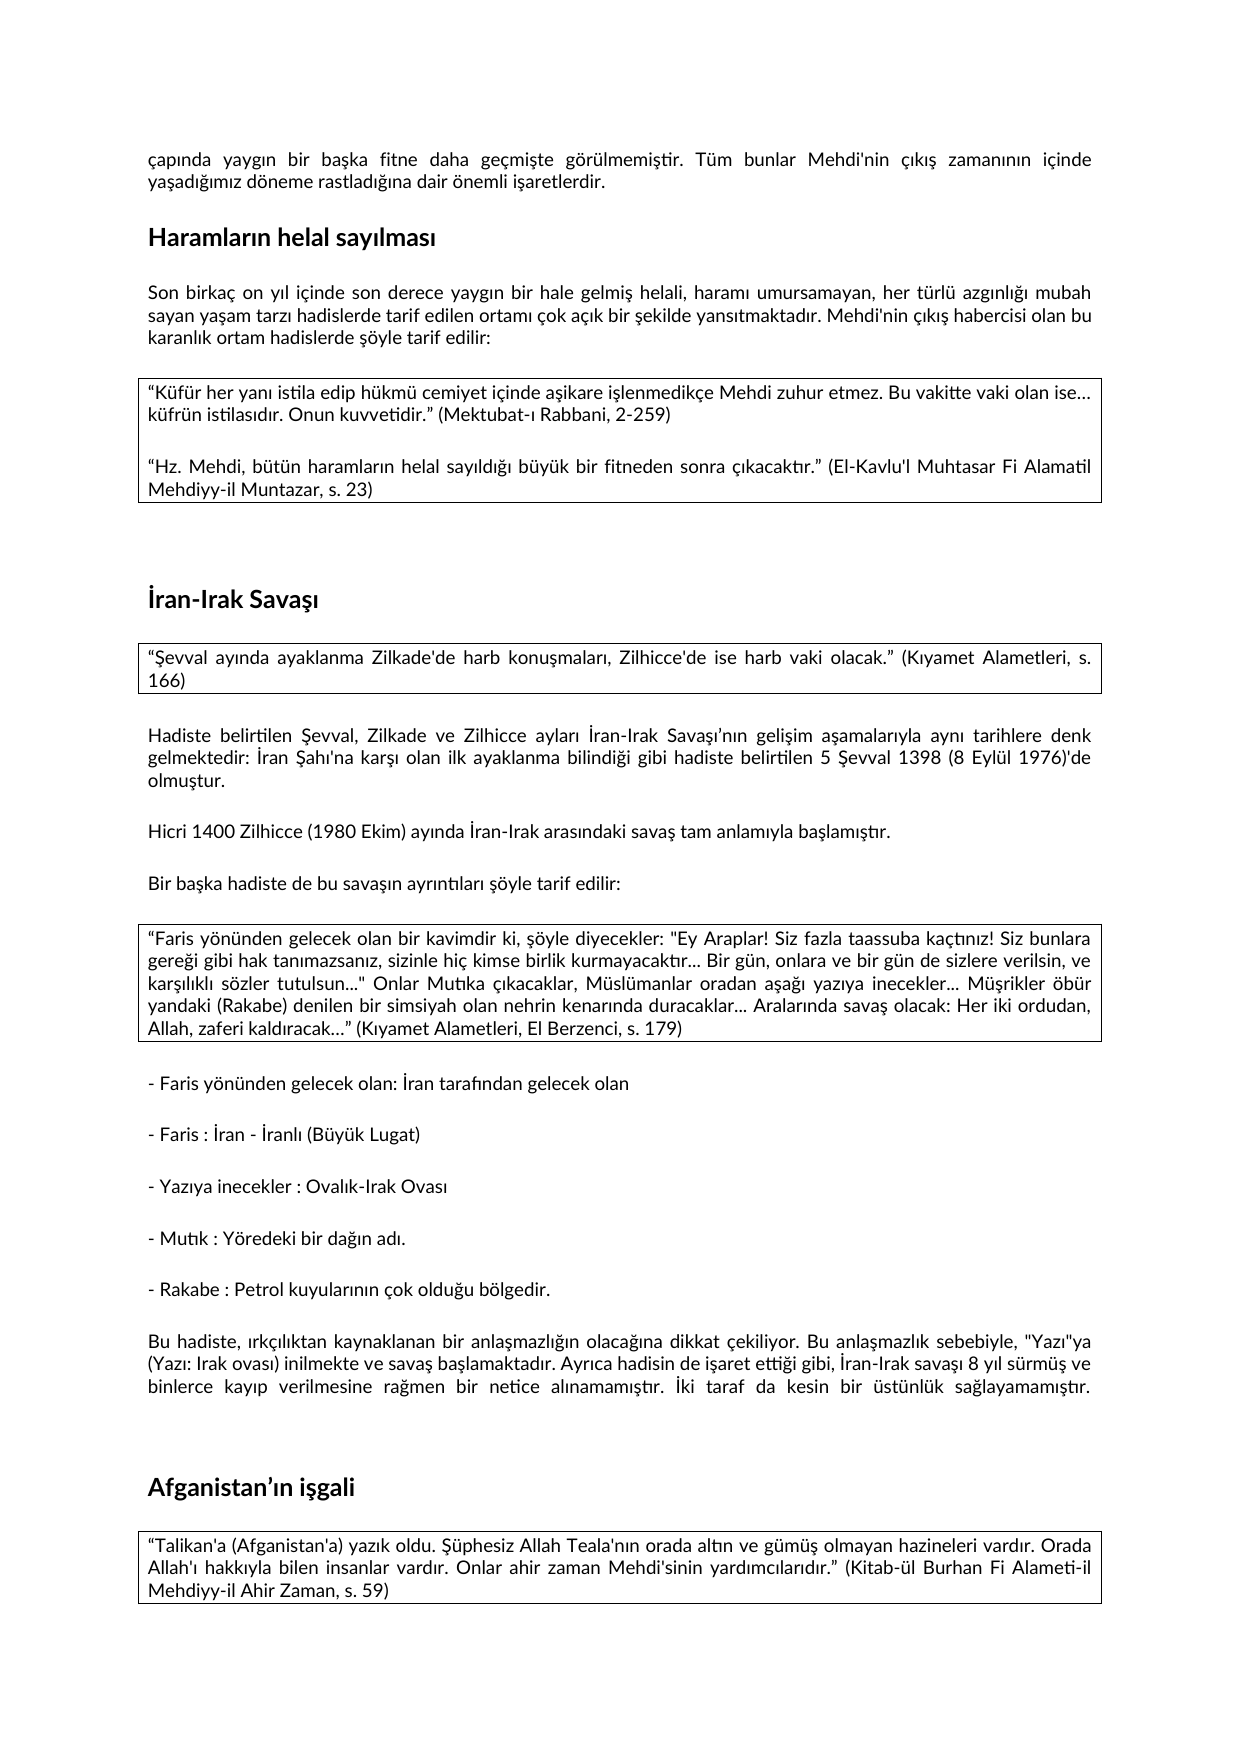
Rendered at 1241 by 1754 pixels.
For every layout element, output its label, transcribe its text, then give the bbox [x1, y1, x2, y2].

text Afganistan’ın işgali [148, 1471, 1093, 1501]
text Hadiste belirtilen Şevval, Zilkade ve Zilhicce ayları İran-Irak Savaşı’nın gelişim aşamalarıyla aynı tarihlere denk gelmektedir: İran Şahı'na karşı olan ilk ayaklanma bilindiği gibi hadiste belirtilen 5 Şevval 1398 (8 Eylül 1976)'de olmuştur. [148, 723, 1093, 791]
text “Küfür her yanı istila edip hükmü cemiyet içinde aşikare işlenmedikçe Mehdi zuhur etmez. Bu vakitte vaki olan ise… küfrün istilasıdır. Onun kuvvetidir.” (Mektubat-ı Rabbani, 2-259) [139, 379, 1101, 426]
text “Talikan'a (Afganistan'a) yazık oldu. Şüphesiz Allah Teala'nın orada altın ve gümüş olmayan hazineleri vardır. Orada Allah'ı hakkıyla bilen insanlar vardır. Onlar ahir zaman Mehdi'sinin yardımcılarıdır.” (Kitab-ül Burhan Fi Alameti-il Mehdiyy-il Ahir Zaman, s. 59) [139, 1532, 1101, 1603]
text - Faris yönünden gelecek olan: İran tarafından gelecek olan [148, 1071, 1093, 1094]
text Haramların helal sayılması [148, 222, 1093, 252]
text “Şevval ayında ayaklanma Zilkade'de harb konuşmaları, Zilhicce'de ise harb vaki olacak.” (Kıyamet Alametleri, s. 166) [139, 644, 1101, 693]
text “Hz. Mehdi, bütün haramların helal sayıldığı büyük bir fitneden sonra çıkacaktır.” (El-Kavlu'l Muhtasar Fi Alamatil Mehdiyy-il Muntazar, s. 23) [139, 452, 1101, 502]
text - Rakabe : Petrol kuyularının çok olduğu bölgedir. [148, 1278, 1093, 1301]
text - Yazıya inecekler : Ovalık-Irak Ovası [148, 1175, 1093, 1197]
text çapında yaygın bir başka fitne daha geçmişte görülmemiştir. Tüm bunlar Mehdi'nin çıkış zamanının içinde yaşadığımız döneme rastladığına dair önemli işaretlerdir. [148, 148, 1093, 193]
text - Faris : İran - İranlı (Büyük Lugat) [148, 1123, 1093, 1146]
text Bir başka hadiste de bu savaşın ayrıntıları şöyle tarif edilir: [148, 872, 1093, 894]
text Hicri 1400 Zilhicce (1980 Ekim) ayında İran-Irak arasındaki savaş tam anlamıyla başlamıştır. [148, 820, 1093, 843]
text Bu hadiste, ırkçılıktan kaynaklanan bir anlaşmazlığın olacağına dikkat çekiliyor. Bu anlaşmazlık sebebiyle, "Yazı"ya (Yazı: Irak ovası) inilmekte ve savaş başlamaktadır. Ayrıca hadisin de işaret ettiği gibi, İran-Irak savaşı 8 yıl sürmüş ve binlerce kayıp verilmesine rağmen bir netice alınamamıştır. İki taraf da kesin bir üstünlük sağlayamamıştır. [148, 1330, 1093, 1442]
text - Mutık : Yöredeki bir dağın adı. [148, 1226, 1093, 1249]
text İran-Irak Savaşı [148, 584, 1093, 614]
text Son birkaç on yıl içinde son derece yaygın bir hale gelmiş helali, haramı umursamayan, her türlü azgınlığı mubah sayan yaşam tarzı hadislerde tarif edilen ortamı çok açık bir şekilde yansıtmaktadır. Mehdi'nin çıkış habercisi olan bu karanlık ortam hadislerde şöyle tarif edilir: [148, 281, 1093, 348]
text “Faris yönünden gelecek olan bir kavimdir ki, şöyle diyecekler: "Ey Araplar! Siz fazla taassuba kaçtınız! Siz bunlara gereği gibi hak tanımazsanız, sizinle hiç kimse birlik kurmayacaktır... Bir gün, onlara ve bir gün de sizlere verilsin, ve karşılıklı sözler tutulsun..." Onlar Mutıka çıkacaklar, Müslümanlar oradan aşağı yazıya inecekler... Müşrikler öbür yandaki (Rakabe) denilen bir simsiyah olan nehrin kenarında duracaklar... Aralarında savaş olacak: Her iki ordudan, Allah, zaferi kaldıracak…” (Kıyamet Alametleri, El Berzenci, s. 179) [139, 925, 1101, 1041]
